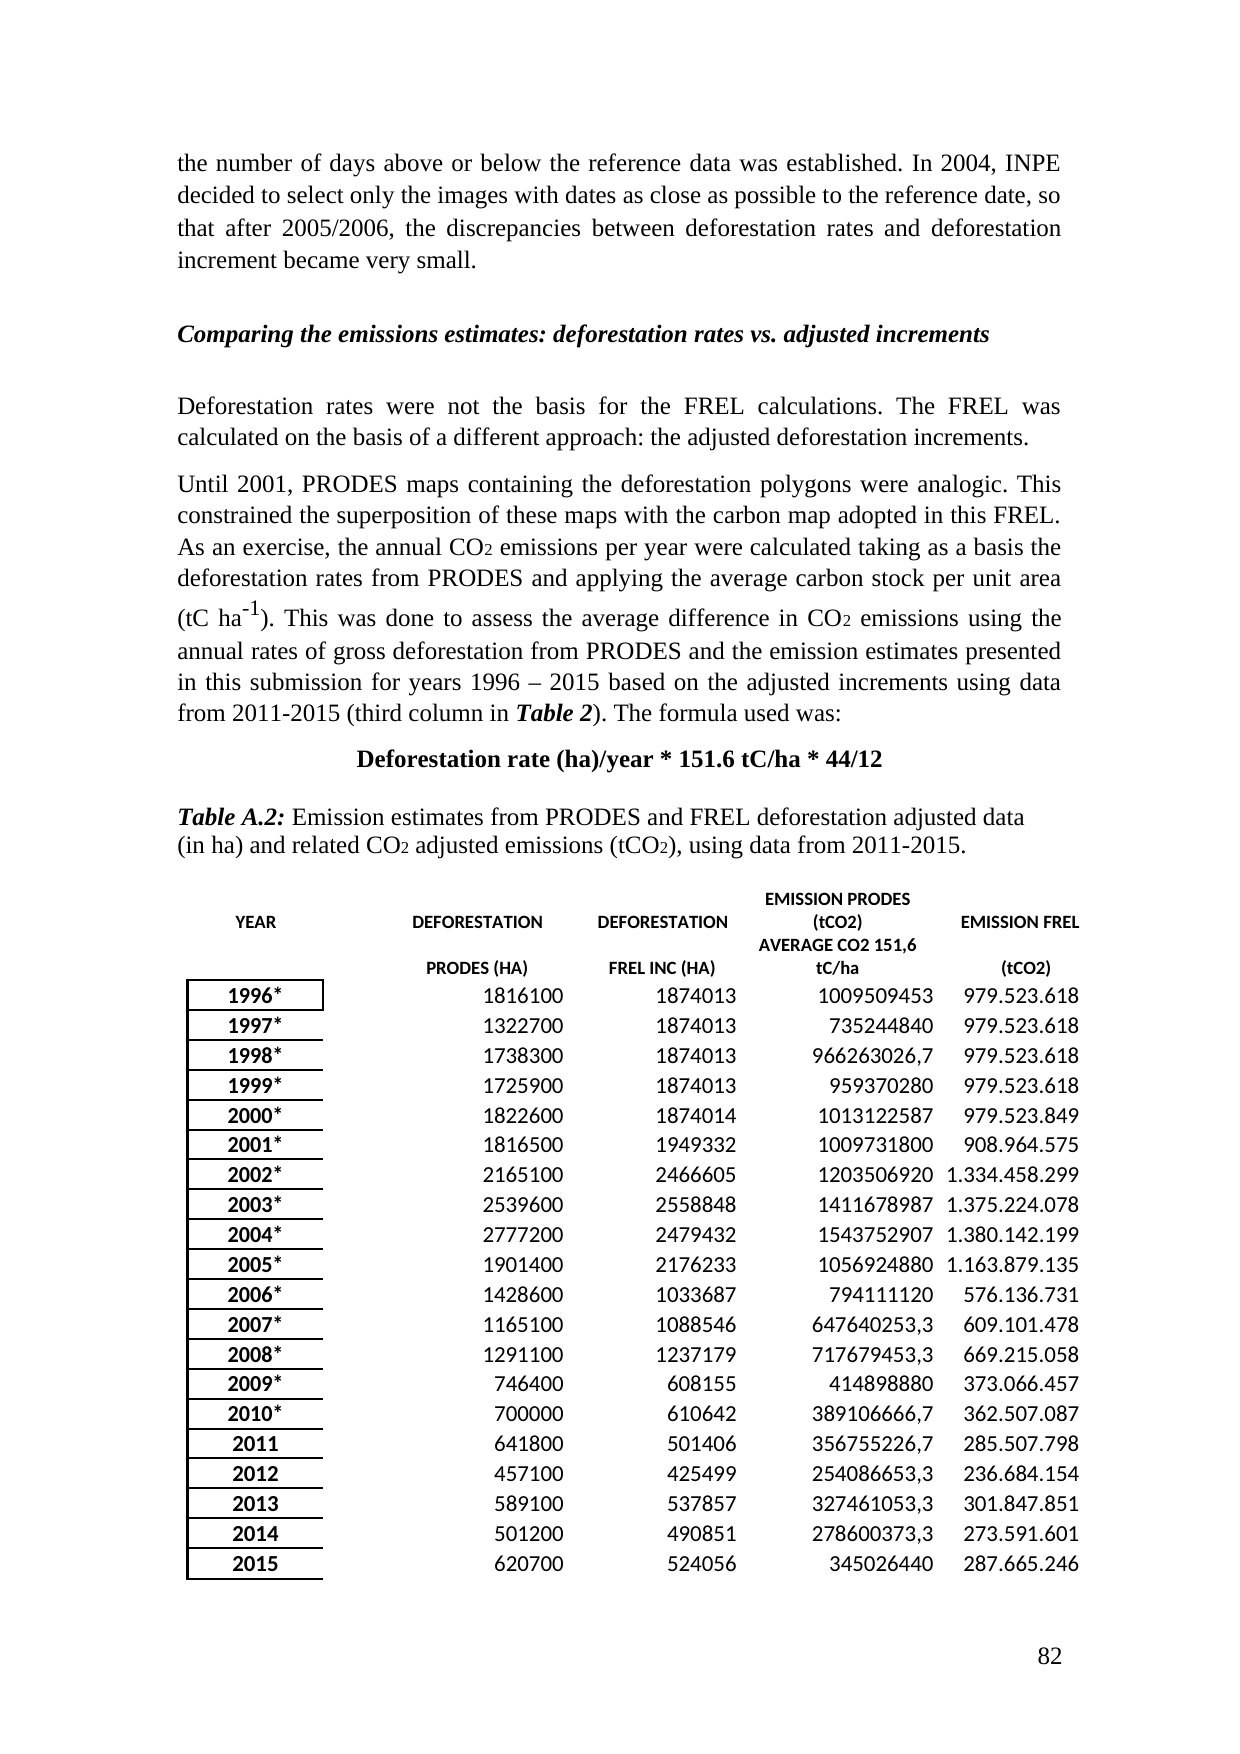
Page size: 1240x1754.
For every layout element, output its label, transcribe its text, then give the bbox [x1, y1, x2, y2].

table_cell 501406 [569, 1428, 742, 1457]
table_cell 2176233 [569, 1248, 742, 1278]
table_cell [323, 933, 569, 956]
table_cell 278600373,3 [742, 1517, 933, 1547]
table_cell 1874013 [569, 1039, 742, 1069]
table_cell FREL INC (HA) [569, 956, 742, 979]
table_cell 1165100 [323, 1308, 569, 1338]
table_cell EMISSION FREL [933, 910, 1079, 933]
table_cell 2000* [189, 1101, 323, 1129]
table_cell 1874013 [569, 1009, 742, 1039]
table_cell 2001* [189, 1131, 323, 1158]
table_cell 979.523.618 [933, 1069, 1079, 1099]
table_cell 2015 [189, 1549, 323, 1577]
table_cell 1033687 [569, 1278, 742, 1308]
table_cell 1009509453 [742, 979, 933, 1009]
table_cell DEFORESTATION [323, 910, 569, 933]
table_cell 490851 [569, 1517, 742, 1547]
table_cell 2007* [189, 1310, 323, 1338]
table_cell PRODES (HA) [323, 956, 569, 979]
table_header [323, 888, 569, 910]
table_cell 2466605 [569, 1158, 742, 1188]
table_cell 979.523.849 [933, 1099, 1079, 1129]
table_cell 2558848 [569, 1188, 742, 1218]
table_cell 524056 [569, 1547, 742, 1577]
table_cell 1901400 [323, 1248, 569, 1278]
table_cell [188, 933, 323, 956]
table_cell 1999* [189, 1071, 323, 1099]
text Until 2001, PRODES maps containing the deforestation polygons were analogic. This constrained the superposition of these maps with the carbon map adopted in this FREL. As an exercise, the annual CO2 emissions per year were calculated taking as a basis the deforestation rates from PRODES and applying the average carbon stock per unit area (tC ha-1). This was done to assess the average difference in CO2 emissions using the annual rates of gross deforestation from PRODES and the emission estimates presented in this submission for years 1996 – 2015 based on the adjusted increments using data from 2011-2015 (third column in Table 2). The formula used was: [177, 469, 1062, 727]
table_cell 1996* [189, 981, 322, 1009]
table_cell 1816500 [323, 1129, 569, 1158]
table_cell 1874013 [569, 1069, 742, 1099]
table_cell (tCO2) [742, 910, 933, 933]
table_cell 301.847.851 [933, 1487, 1079, 1517]
table_header [569, 888, 742, 910]
table_cell YEAR [188, 910, 323, 933]
table_cell 1009731800 [742, 1129, 933, 1158]
table_cell 2012 [189, 1459, 323, 1487]
table_cell 1237179 [569, 1338, 742, 1368]
table_cell 1725900 [323, 1069, 569, 1099]
table_cell 425499 [569, 1457, 742, 1487]
table_cell 979.523.618 [933, 1039, 1079, 1069]
table_cell DEFORESTATION [569, 910, 742, 933]
table_cell 1013122587 [742, 1099, 933, 1129]
table_cell 641800 [323, 1428, 569, 1457]
table_header EMISSION PRODES [742, 888, 933, 910]
table_cell tC/ha [742, 956, 933, 979]
table_cell 979.523.618 [933, 1009, 1079, 1039]
table_cell AVERAGE CO2 151,6 [742, 933, 933, 956]
table_cell 2014 [189, 1519, 323, 1547]
table_cell 389106666,7 [742, 1398, 933, 1427]
table_cell 2008* [189, 1340, 323, 1368]
table_cell 2011 [189, 1430, 323, 1457]
table_cell 908.964.575 [933, 1129, 1079, 1158]
table_cell 414898880 [742, 1368, 933, 1397]
text Deforestation rate (ha)/year * 151.6 tC/ha * 44/12 [150, 744, 1089, 773]
table_cell 966263026,7 [742, 1039, 933, 1069]
table_cell [933, 933, 1079, 956]
table_cell 1291100 [323, 1338, 569, 1368]
table_cell 2003* [189, 1190, 323, 1218]
table_cell 1203506920 [742, 1158, 933, 1188]
table_cell 669.215.058 [933, 1338, 1079, 1368]
table_cell 2165100 [323, 1158, 569, 1188]
table_cell [569, 933, 742, 956]
table_cell 609.101.478 [933, 1308, 1079, 1338]
table_cell 457100 [323, 1457, 569, 1487]
table_cell 610642 [569, 1398, 742, 1427]
text Comparing the emissions estimates: deforestation rates vs. adjusted increments [177, 319, 1089, 348]
table_cell 1738300 [323, 1039, 569, 1069]
table_cell 1411678987 [742, 1188, 933, 1218]
table_cell 717679453,3 [742, 1338, 933, 1368]
table_cell 1949332 [569, 1129, 742, 1158]
text Deforestation rates were not the basis for the FREL calculations. The FREL was calculated on the basis of a different approach: the adjusted deforestation increments. [177, 391, 1062, 451]
table_cell 735244840 [742, 1009, 933, 1039]
table_cell 501200 [323, 1517, 569, 1547]
table_cell 345026440 [742, 1547, 933, 1577]
table_cell 979.523.618 [933, 979, 1079, 1009]
table_cell 608155 [569, 1368, 742, 1397]
table_cell 236.684.154 [933, 1457, 1079, 1487]
table_cell 2005* [189, 1250, 323, 1278]
table_cell 794111120 [742, 1278, 933, 1308]
table_cell 1998* [189, 1041, 323, 1069]
table_cell 959370280 [742, 1069, 933, 1099]
text 82 [1037, 1641, 1089, 1670]
table_cell 287.665.246 [933, 1547, 1079, 1577]
table_cell 2002* [189, 1160, 323, 1188]
table_cell 2539600 [323, 1188, 569, 1218]
table_cell 1088546 [569, 1308, 742, 1338]
table_cell 2777200 [323, 1218, 569, 1248]
table_cell 2009* [189, 1370, 323, 1397]
table_cell [188, 956, 323, 979]
table_cell 1874014 [569, 1099, 742, 1129]
table_cell 2479432 [569, 1218, 742, 1248]
table_cell 1997* [189, 1011, 323, 1039]
table_cell 589100 [323, 1487, 569, 1517]
table_cell 356755226,7 [742, 1428, 933, 1457]
table_cell 537857 [569, 1487, 742, 1517]
table_cell 273.591.601 [933, 1517, 1079, 1547]
table_cell 327461053,3 [742, 1487, 933, 1517]
table_cell (tCO2) [933, 956, 1079, 979]
table_cell 362.507.087 [933, 1398, 1079, 1427]
text the number of days above or below the reference data was established. In 2004, INPE decided to select only the images with dates as close as possible to the reference date, so that after 2005/2006, the discrepancies between deforestation rates and deforestation increment became very small. [177, 148, 1062, 274]
table_cell 1428600 [323, 1278, 569, 1308]
table_header [188, 888, 323, 910]
table_cell 373.066.457 [933, 1368, 1079, 1397]
table_cell 620700 [323, 1547, 569, 1577]
table_cell 2010* [189, 1400, 323, 1427]
table_cell 1.380.142.199 [933, 1218, 1079, 1248]
table_cell 1816100 [324, 979, 569, 1009]
table_cell 576.136.731 [933, 1278, 1079, 1308]
table_cell 2004* [189, 1220, 323, 1248]
table_cell 746400 [323, 1368, 569, 1397]
text Table A.2: Emission estimates from PRODES and FREL deforestation adjusted data (in ha) and related CO2 adjusted emissions (tCO2), using data from 2011-2015. [177, 803, 1058, 859]
table_cell 2013 [189, 1489, 323, 1517]
table_cell 1822600 [323, 1099, 569, 1129]
table_cell 2006* [189, 1280, 323, 1308]
table_cell 254086653,3 [742, 1457, 933, 1487]
table_cell 1543752907 [742, 1218, 933, 1248]
table_cell 1.163.879.135 [933, 1248, 1079, 1278]
table_cell 700000 [323, 1398, 569, 1427]
table_cell 1.334.458.299 [933, 1158, 1079, 1188]
table_header [933, 888, 1079, 910]
table_cell 285.507.798 [933, 1428, 1079, 1457]
table_cell 647640253,3 [742, 1308, 933, 1338]
table_cell 1.375.224.078 [933, 1188, 1079, 1218]
table_cell 1874013 [569, 979, 742, 1009]
table_cell 1056924880 [742, 1248, 933, 1278]
table_cell 1322700 [323, 1009, 569, 1039]
